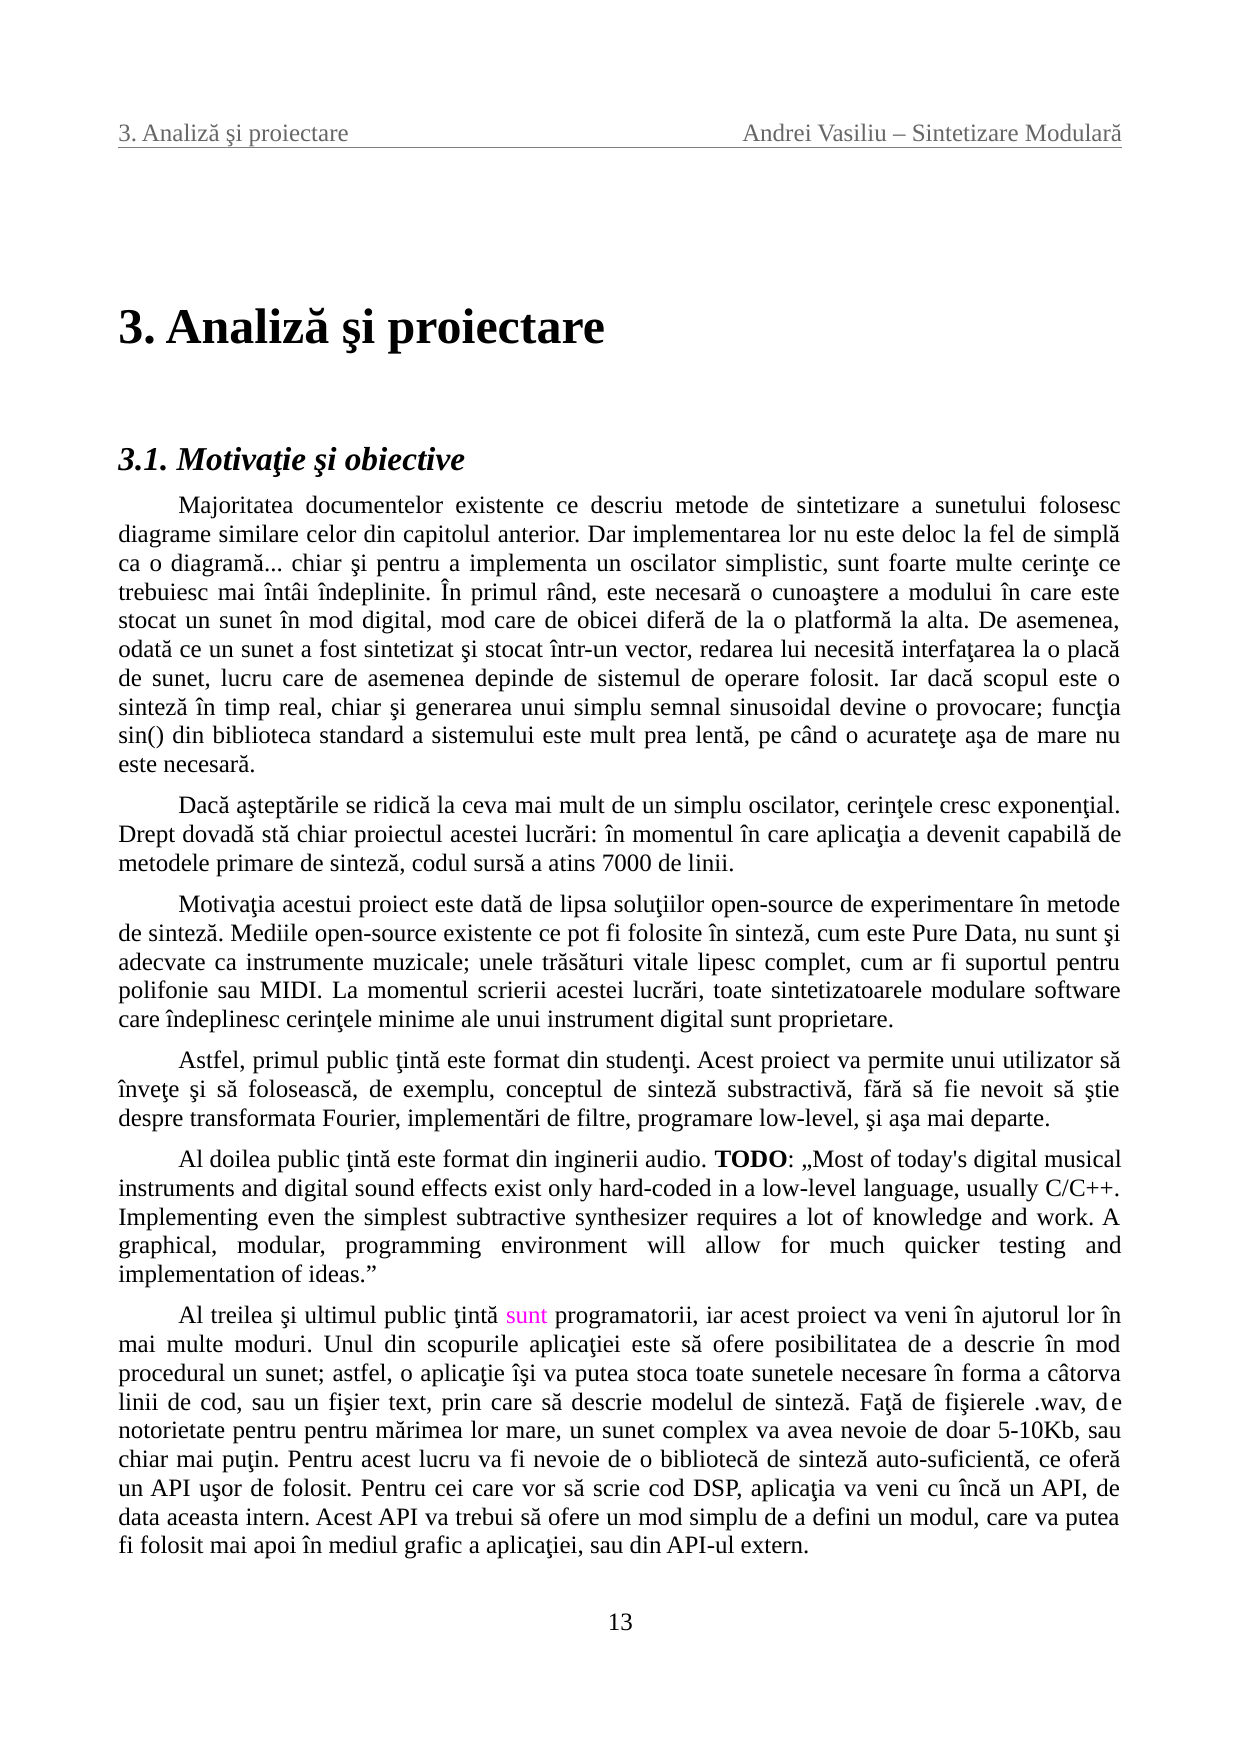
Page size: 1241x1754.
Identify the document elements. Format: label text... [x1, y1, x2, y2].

text Dacă aşteptările se ridică la ceva mai mult de un simplu oscilator, cerinţele cresc exponenţial. Drept dovadă stă chiar proiectul acestei lucrări: în momentul în care aplicaţia a devenit capabilă de metodele primare de sinteză, codul sursă a atins 7000 de linii. [118, 790, 1122, 877]
text Motivaţia acestui proiect este dată de lipsa soluţiilor open-source de experimentare în metode de sinteză. Mediile open-source existente ce pot fi folosite în sinteză, cum este Pure Data, nu sunt şi adecvate ca instrumente muzicale; unele trăsături vitale lipesc complet, cum ar fi suportul pentru polifonie sau MIDI. La momentul scrierii acestei lucrări, toate sintetizatoarele modulare software care îndeplinesc cerinţele minime ale unui instrument digital sunt proprietare. [118, 889, 1122, 1033]
text Al treilea şi ultimul public ţintă sunt programatorii, iar acest proiect va veni în ajutorul lor în mai multe moduri. Unul din scopurile aplicaţiei este să ofere posibilitatea de a descrie în mod procedural un sunet; astfel, o aplicaţie îşi va putea stoca toate sunetele necesare în forma a câtorva linii de cod, sau un fişier text, prin care să descrie modelul de sinteză. Faţă de fişierele .wav, de notorietate pentru pentru mărimea lor mare, un sunet complex va avea nevoie de doar 5-10Kb, sau chiar mai puţin. Pentru acest lucru va fi nevoie de o bibliotecă de sinteză auto-suficientă, ce oferă un API uşor de folosit. Pentru cei care vor să scrie cod DSP, aplicaţia va veni cu încă un API, de data aceasta intern. Acest API va trebui să ofere un mod simplu de a defini un modul, care va putea fi folosit mai apoi în mediul grafic a aplicaţiei, sau din API-ul extern. [118, 1300, 1122, 1559]
subtitle 3.1. Motivaţie şi obiective [118, 439, 1122, 478]
subtitle 3. Analiză şi proiectare [118, 297, 1122, 354]
text Astfel, primul public ţintă este format din studenţi. Acest proiect va permite unui utilizator să înveţe şi să folosească, de exemplu, conceptul de sinteză substractivă, fără să fie nevoit să ştie despre transformata Fourier, implementări de filtre, programare low-level, şi aşa mai departe. [118, 1045, 1122, 1132]
text Majoritatea documentelor existente ce descriu metode de sintetizare a sunetului folosesc diagrame similare celor din capitolul anterior. Dar implementarea lor nu este deloc la fel de simplă ca o diagramă... chiar şi pentru a implementa un oscilator simplistic, sunt foarte multe cerinţe ce trebuiesc mai întâi îndeplinite. În primul rând, este necesară o cunoaştere a modului în care este stocat un sunet în mod digital, mod care de obicei diferă de la o platformă la alta. De asemenea, odată ce un sunet a fost sintetizat şi stocat într-un vector, redarea lui necesită interfaţarea la o placă de sunet, lucru care de asemenea depinde de sistemul de operare folosit. Iar dacă scopul este o sinteză în timp real, chiar şi generarea unui simplu semnal sinusoidal devine o provocare; funcţia sin() din biblioteca standard a sistemului este mult prea lentă, pe când o acurateţe aşa de mare nu este necesară. [118, 490, 1122, 778]
text Al doilea public ţintă este format din inginerii audio. TODO: „Most of today's digital musical instruments and digital sound effects exist only hard-coded in a low-level language, usually C/C++. Implementing even the simplest subtractive synthesizer requires a lot of knowledge and work. A graphical, modular, programming environment will allow for much quicker testing and implementation of ideas.” [118, 1144, 1122, 1288]
